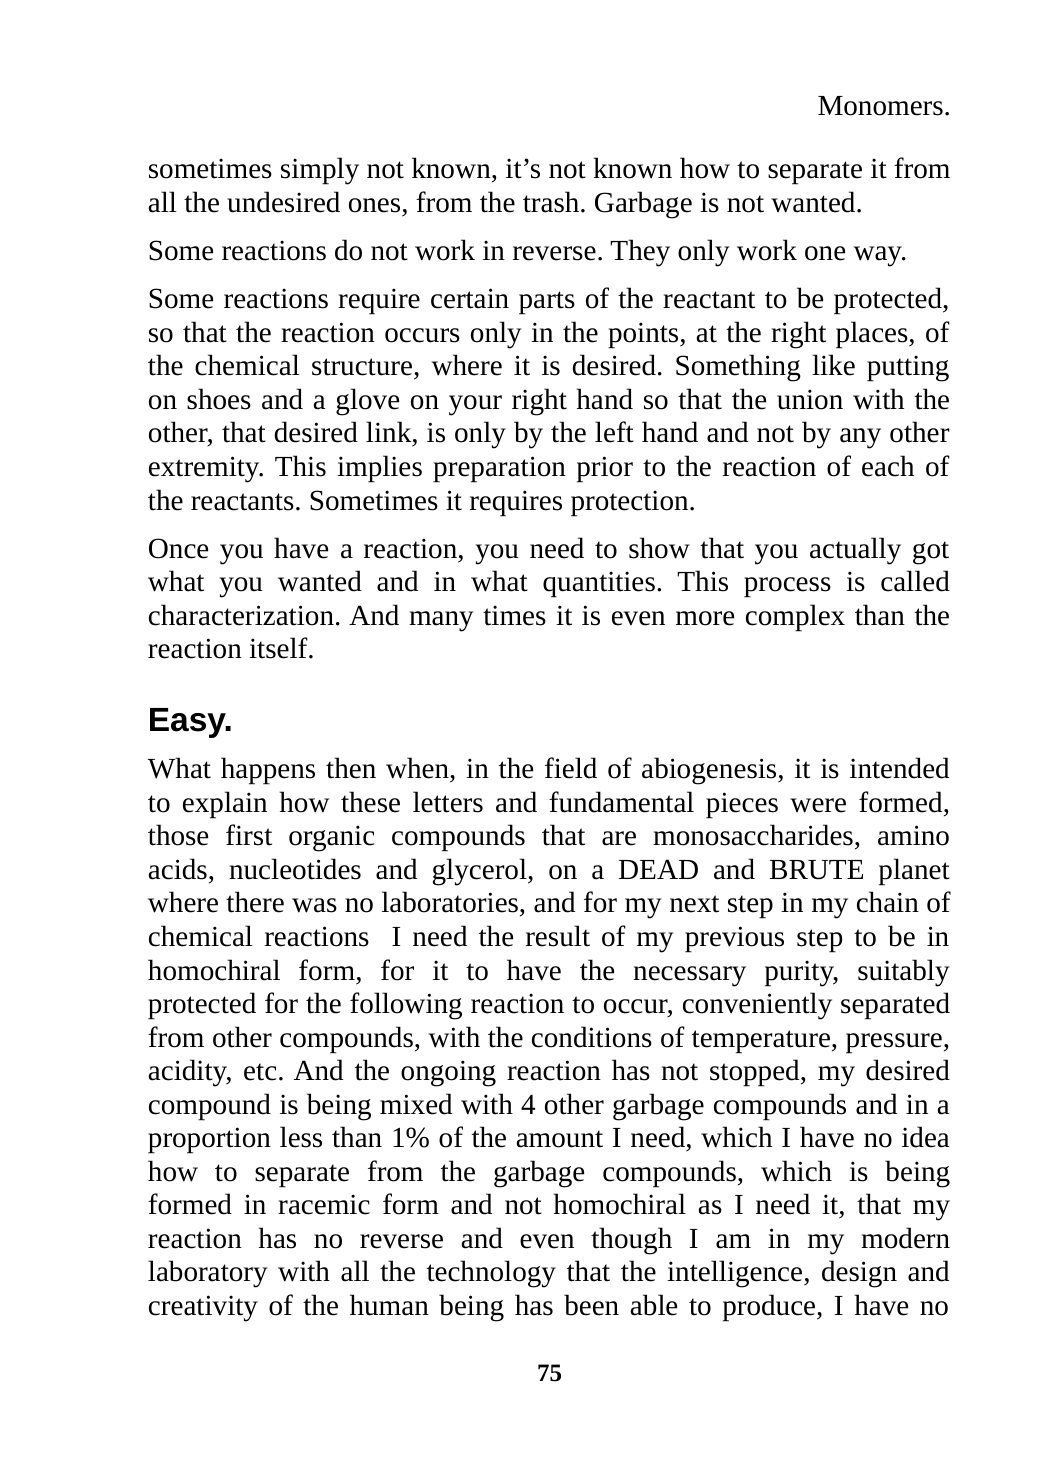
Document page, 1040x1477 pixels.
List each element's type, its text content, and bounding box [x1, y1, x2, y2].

text Some reactions require certain parts of the reactant to be protected, so that the reaction occurs only in the points, at the right places, of the chemical structure, where it is desired. Something like putting on shoes and a glove on your right hand so that the union with the other, that desired link, is only by the left hand and not by any other extremity. This implies preparation prior to the reaction of each of the reactants. Sometimes it requires protection. [148, 281, 951, 516]
text sometimes simply not known, it’s not known how to separate it from all the undesired ones, from the trash. Garbage is not wanted. [148, 152, 951, 219]
text Some reactions do not work in reverse. They only work one way. [148, 233, 951, 267]
subtitle Easy. [148, 700, 951, 739]
text Once you have a reaction, you need to show that you actually got what you wanted and in what quantities. This process is called characterization. And many times it is even more complex than the reaction itself. [148, 531, 951, 665]
text What happens then when, in the field of abiogenesis, it is intended to explain how these letters and fundamental pieces were formed, those first organic compounds that are monosaccharides, amino acids, nucleotides and glycerol, on a DEAD and BRUTE planet where there was no laboratories, and for my next step in my chain of chemical reactions I need the result of my previous step to be in homochiral form, for it to have the necessary purity, suitably protected for the following reaction to occur, conveniently separated from other compounds, with the conditions of temperature, pressure, acidity, etc. And the ongoing reaction has not stopped, my desired compound is being mixed with 4 other garbage compounds and in a proportion less than 1% of the amount I need, which I have no idea how to separate from the garbage compounds, which is being formed in racemic form and not homochiral as I need it, that my reaction has no reverse and even though I am in my modern laboratory with all the technology that the intelligence, design and creativity of the human being has been able to produce, I have no [148, 751, 951, 1322]
